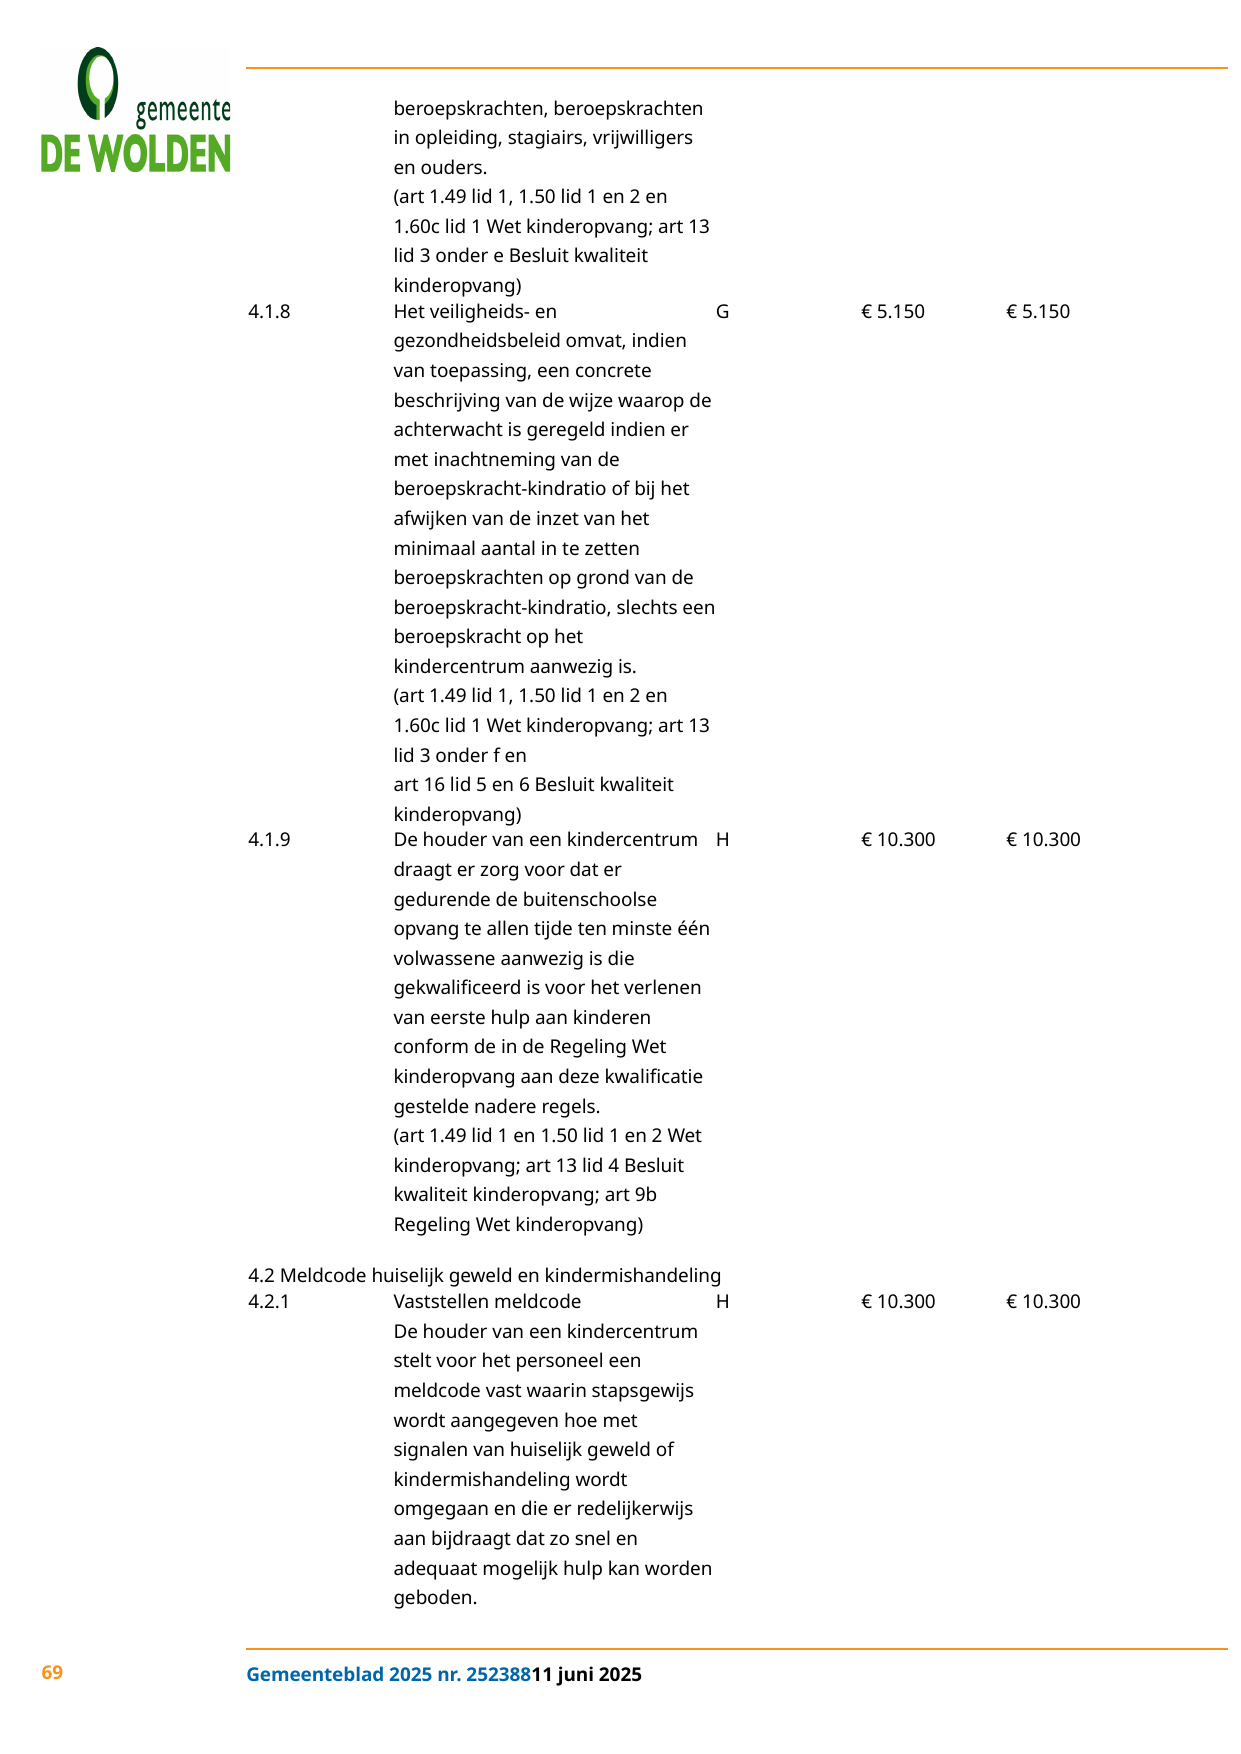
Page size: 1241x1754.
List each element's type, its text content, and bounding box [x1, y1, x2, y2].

picture [41, 47, 231, 172]
table_cell Vaststellen meldcode De houder van een kindercentrum stelt voor het personeel een meldcode vast waarin stapsgewijs wordt aangegeven hoe met signalen van huiselijk geweld of kindermishandeling wordt omgegaan en die er redelijkerwijs aan bijdraagt dat zo snel en adequaat mogelijk hulp kan worden geboden. [393, 1289, 716, 1610]
table_cell [716, 1237, 861, 1263]
table_cell 4.1.8 [248, 298, 393, 827]
table_cell [861, 95, 1006, 298]
table_cell [248, 1237, 393, 1263]
table_cell € 10.300 [861, 827, 1006, 1237]
table_cell [1006, 95, 1152, 298]
table_cell [861, 1237, 1006, 1263]
table_cell 4.1.9 [248, 827, 393, 1237]
table_cell beroepskrachten, beroepskrachten in opleiding, stagiairs, vrijwilligers en ouders. (art 1.49 lid 1, 1.50 lid 1 en 2 en 1.60c lid 1 Wet kinderopvang; art 13 lid 3 onder e Besluit kwaliteit kinderopvang) [393, 95, 716, 298]
table_cell 4.2 Meldcode huiselijk geweld en kindermishandeling [248, 1263, 1152, 1288]
table_cell Het veiligheids- en gezondheidsbeleid omvat, indien van toepassing, een concrete beschrijving van de wijze waarop de achterwacht is geregeld indien er met inachtneming van de beroepskracht-kindratio of bij het afwijken van de inzet van het minimaal aantal in te zetten beroepskrachten op grond van de beroepskracht-kindratio, slechts een beroepskracht op het kindercentrum aanwezig is. (art 1.49 lid 1, 1.50 lid 1 en 2 en 1.60c lid 1 Wet kinderopvang; art 13 lid 3 onder f en art 16 lid 5 en 6 Besluit kwaliteit kinderopvang) [393, 298, 716, 827]
table_cell [1006, 1237, 1152, 1263]
table_cell 4.2.1 [248, 1289, 393, 1610]
table_cell € 5.150 [1006, 298, 1152, 827]
table_cell [393, 1237, 716, 1263]
table_cell H [716, 827, 861, 1237]
table_cell De houder van een kindercentrum draagt er zorg voor dat er gedurende de buitenschoolse opvang te allen tijde ten minste één volwassene aanwezig is die gekwalificeerd is voor het verlenen van eerste hulp aan kinderen conform de in de Regeling Wet kinderopvang aan deze kwalificatie gestelde nadere regels. (art 1.49 lid 1 en 1.50 lid 1 en 2 Wet kinderopvang; art 13 lid 4 Besluit kwaliteit kinderopvang; art 9b Regeling Wet kinderopvang) [393, 827, 716, 1237]
table_cell € 5.150 [861, 298, 1006, 827]
table_cell € 10.300 [1006, 1289, 1152, 1610]
table_cell [248, 95, 393, 298]
table_cell [716, 95, 861, 298]
table_cell € 10.300 [861, 1289, 1006, 1610]
table_cell G [716, 298, 861, 827]
table_cell € 10.300 [1006, 827, 1152, 1237]
table_cell H [716, 1289, 861, 1610]
